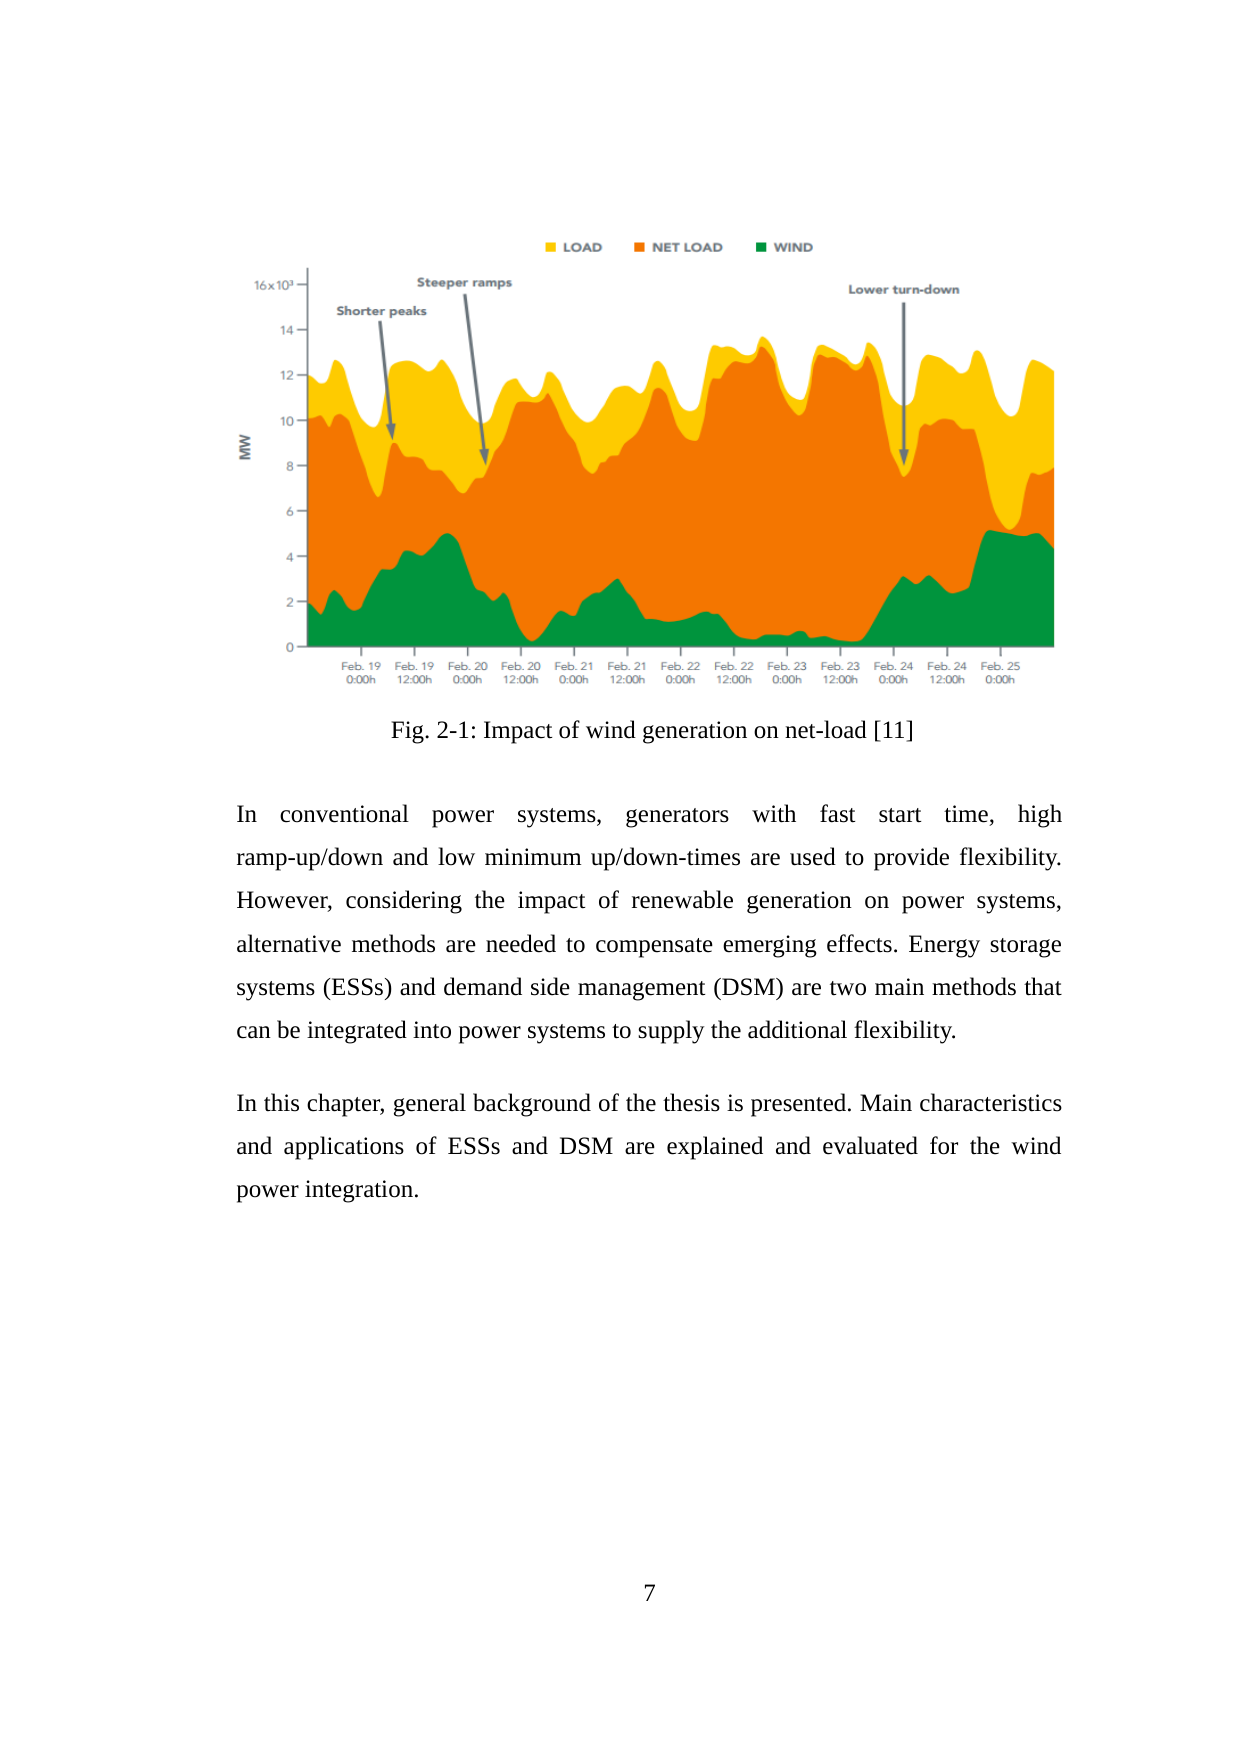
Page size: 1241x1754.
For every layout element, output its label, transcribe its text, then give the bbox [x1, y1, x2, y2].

text In this chapter, general background of the thesis is presented. Main characteristics and applications of ESSs and DSM are explained and evaluated for the wind power integration. [236, 1088, 1063, 1203]
text Fig. 2-1: Impact of wind generation on net-load [11]⁠ [236, 713, 1068, 744]
picture [236, 219, 1069, 713]
text In conventional power systems, generators with fast start time, high ramp-up/down and low minimum up/down-times are used to provide flexibility. However, considering the impact of renewable generation on power systems, alternative methods are needed to compensate emerging effects. Energy storage systems (ESSs) and demand side management (DSM) are two main methods that can be integrated into power systems to supply the additional flexibility. [236, 799, 1063, 1044]
